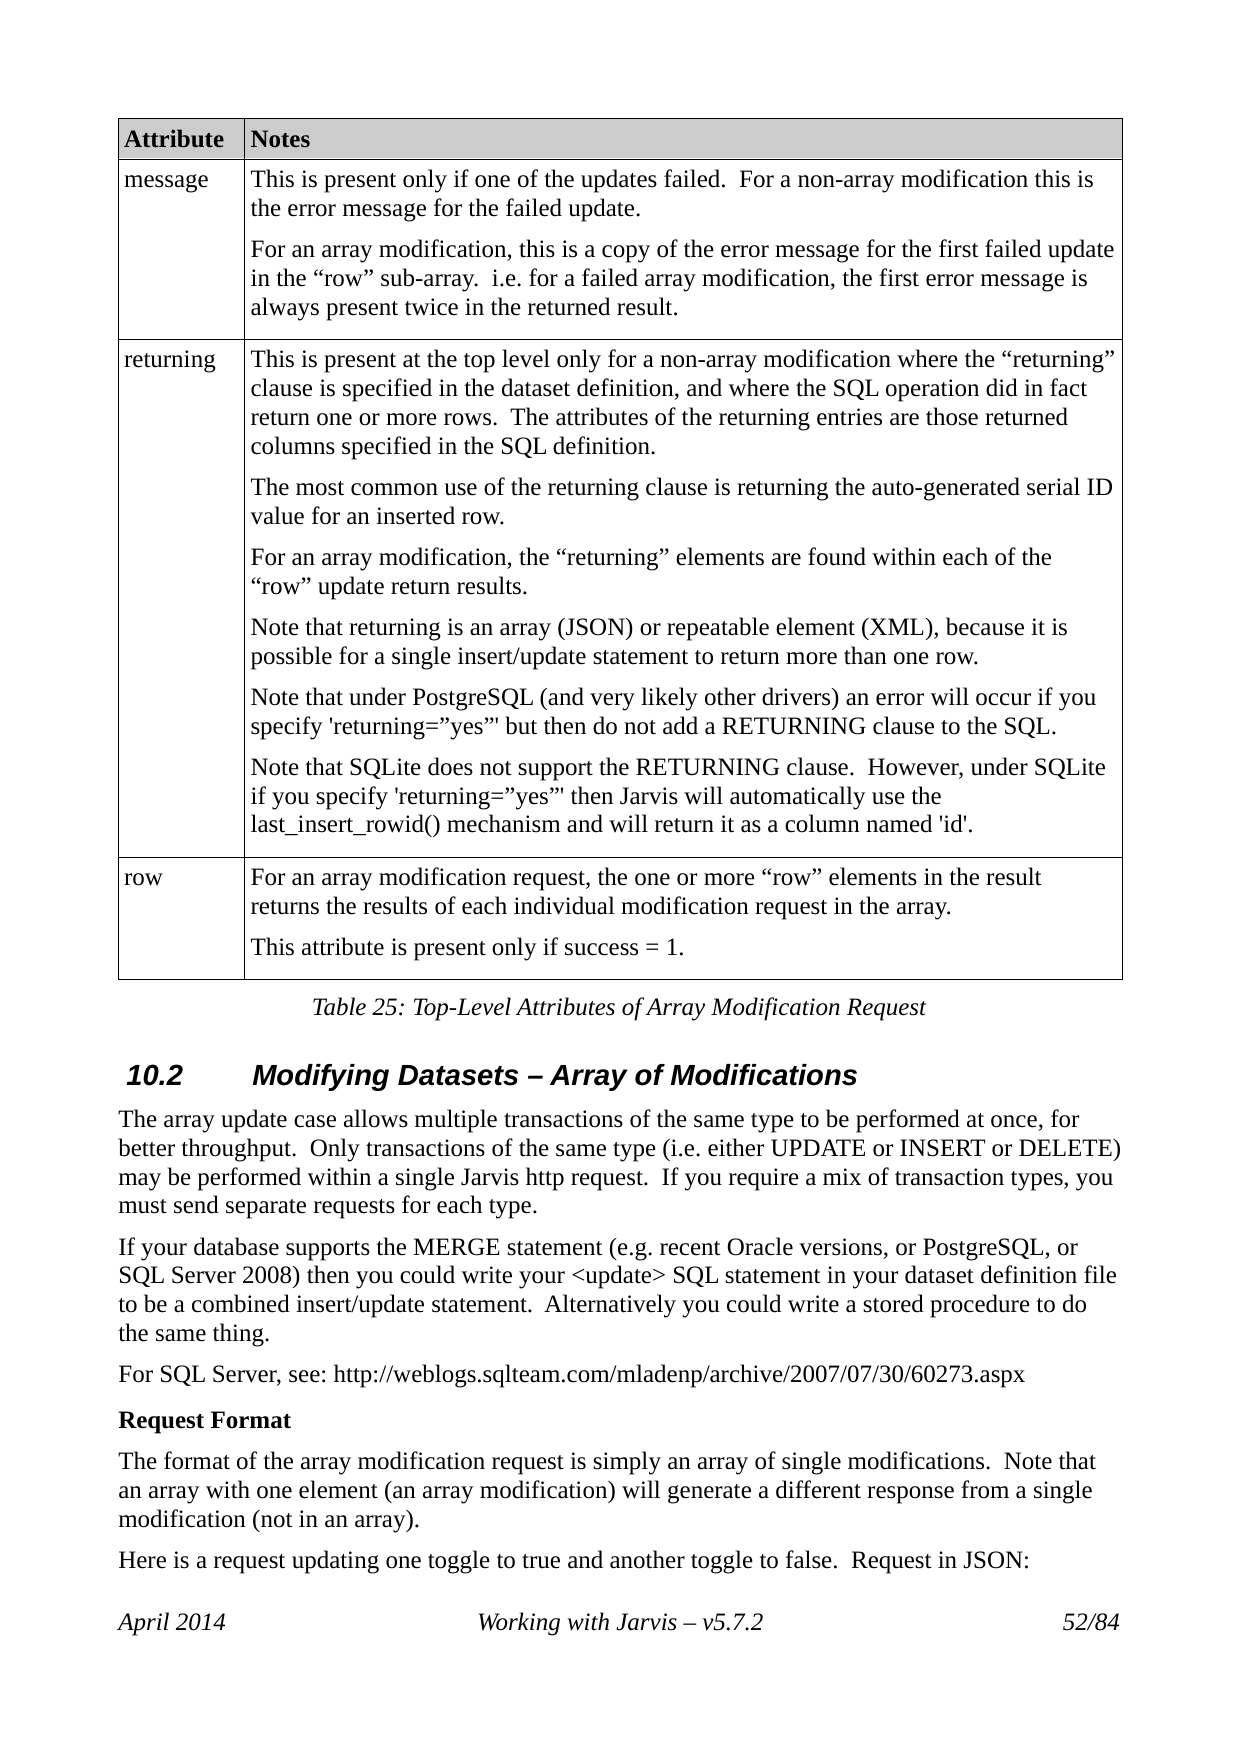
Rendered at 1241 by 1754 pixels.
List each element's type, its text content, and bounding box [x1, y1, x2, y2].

text For SQL Server, see: http://weblogs.sqlteam.com/mladenp/archive/2007/07/30/60273.aspx [118, 1359, 1122, 1388]
table_cell message [119, 160, 244, 339]
table_cell This is present only if one of the updates failed. For a non-array modification this is the error message for the failed update. For an array modification, this is a copy of the error message for the first failed update in the “row” sub-array. i.e. for a failed array modification, the first error message is always present twice in the returned result. [245, 160, 1122, 339]
table_cell This is present at the top level only for a non-array modification where the “returning” clause is specified in the dataset definition, and where the SQL operation did in fact return one or more rows. The attributes of the returning entries are those returned columns specified in the SQL definition. The most common use of the returning clause is returning the auto-generated serial ID value for an inserted row. For an array modification, the “returning” elements are found within each of the “row” update return results. Note that returning is an array (JSON) or repeatable element (XML), because it is possible for a single insert/update statement to return more than one row. Note that under PostgreSQL (and very likely other drivers) an error will occur if you specify 'returning=”yes”' but then do not add a RETURNING clause to the SQL. Note that SQLite does not support the RETURNING clause. However, under SQLite if you specify 'returning=”yes”' then Jarvis will automatically use the last_insert_rowid() mechanism and will return it as a column named 'id'. [245, 340, 1122, 857]
table_cell returning [119, 340, 244, 857]
table_header Notes [245, 119, 1122, 158]
text The format of the array modification request is simply an array of single modifications. Note that an array with one element (an array modification) will generate a different response from a single modification (not in an array). [118, 1446, 1122, 1533]
text Table 25: Top-Level Attributes of Array Modification Request [118, 992, 1122, 1021]
table_header Attribute [119, 119, 244, 158]
table_cell For an array modification request, the one or more “row” elements in the result returns the results of each individual modification request in the array. This attribute is present only if success = 1. [245, 858, 1122, 979]
text Here is a request updating one toggle to true and another toggle to false. Request in JSON: [118, 1545, 1122, 1574]
text If your database supports the MERGE statement (e.g. recent Oracle versions, or PostgreSQL, or SQL Server 2008) then you could write your <update> SQL statement in your dataset definition file to be a combined insert/update statement. Alternatively you could write a stored procedure to do the same thing. [118, 1232, 1122, 1347]
subtitle Modifying Datasets – Array of Modifications [118, 1058, 1122, 1092]
subtitle Request Format [118, 1405, 1122, 1434]
table_cell row [119, 858, 244, 979]
text The array update case allows multiple transactions of the same type to be performed at once, for better throughput. Only transactions of the same type (i.e. either UPDATE or INSERT or DELETE) may be performed within a single Jarvis http request. If you require a mix of transaction types, you must send separate requests for each type. [118, 1104, 1122, 1219]
